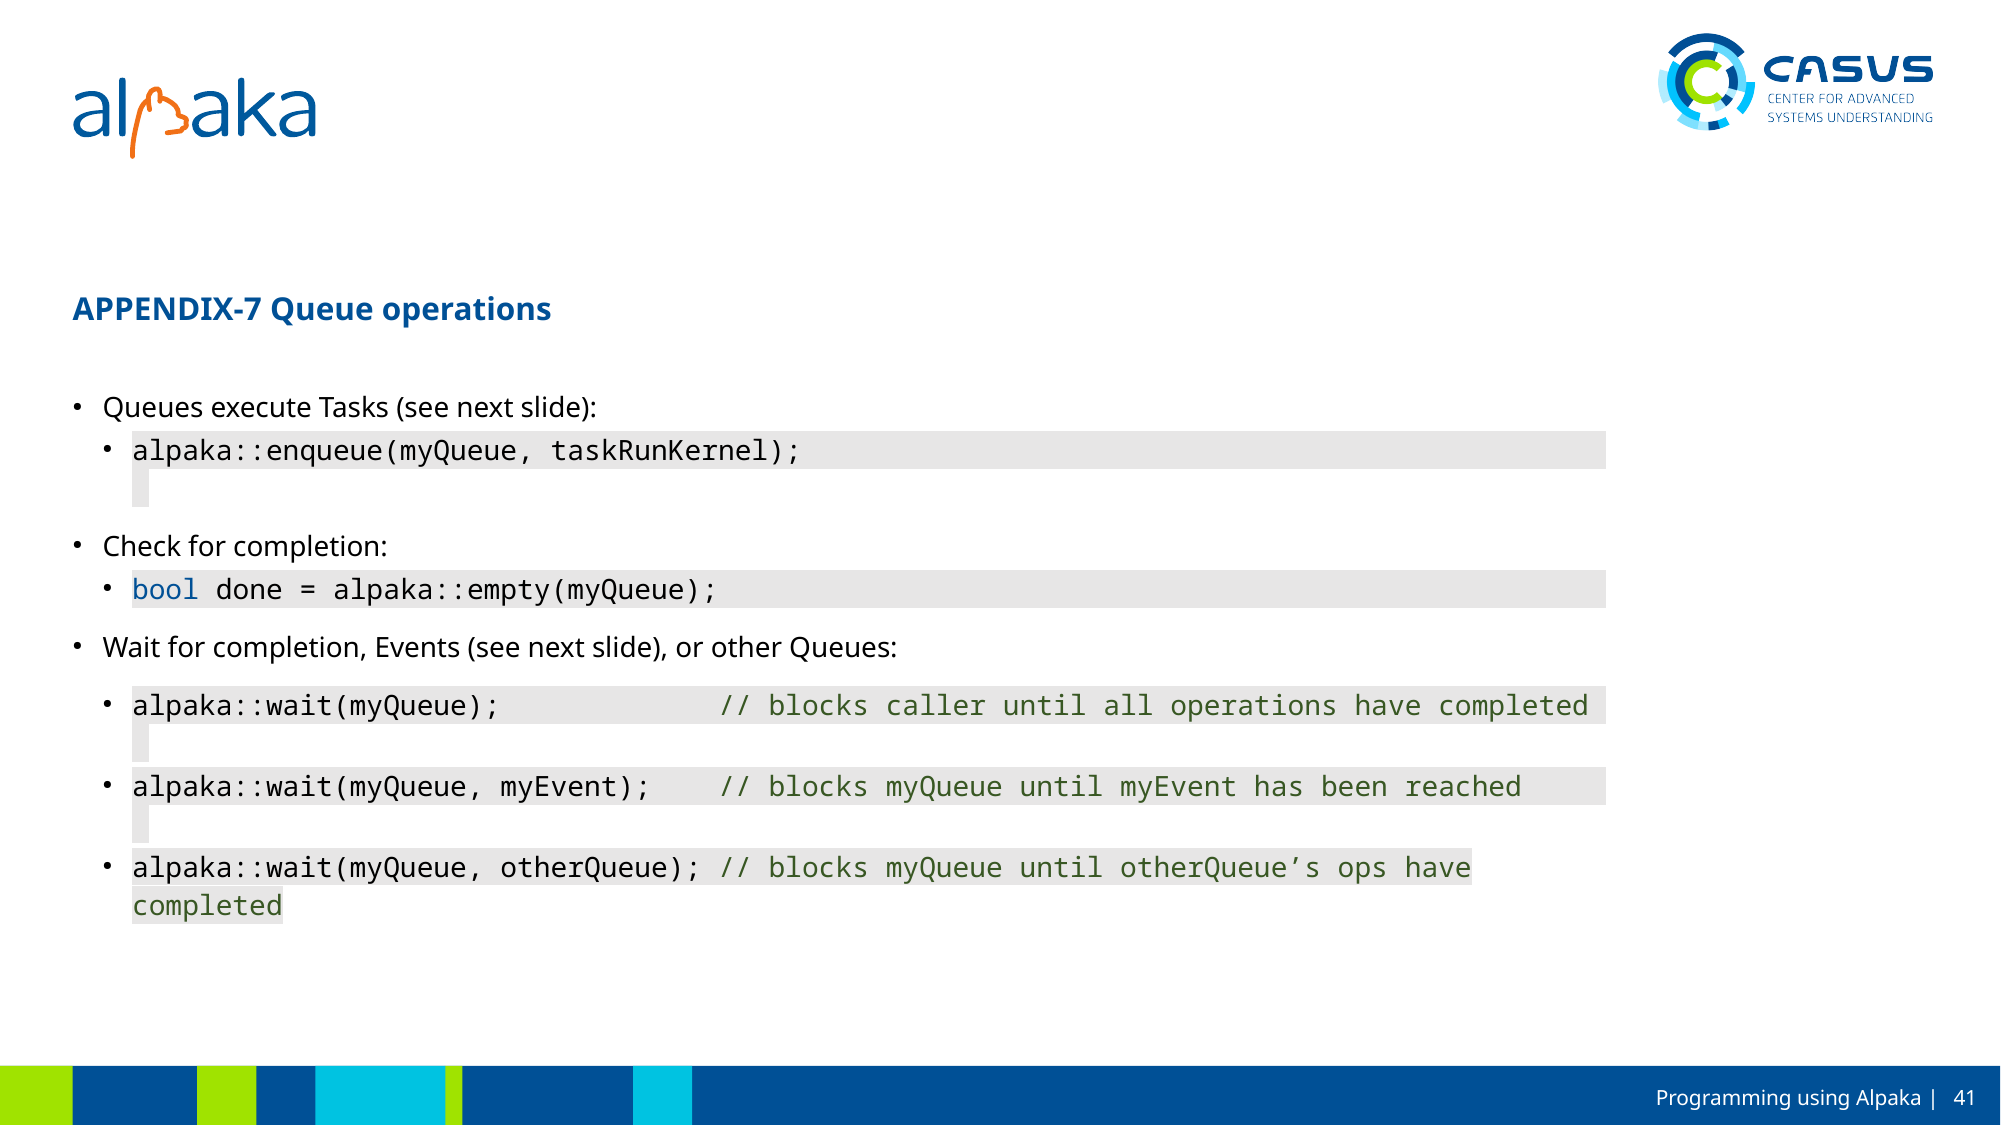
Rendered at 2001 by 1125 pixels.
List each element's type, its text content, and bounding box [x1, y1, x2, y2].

picture [72, 76, 317, 160]
title [72, 54, 1620, 154]
picture [1658, 33, 1933, 131]
list APPENDIX-7 Queue operations Queues execute Tasks (see next slide): alpaka::enqueue(myQueue, taskRunKernel); Check for completion: bool done = alpaka::empty(myQueue); Wait for completion, Events (see next slide), or other Queues: alpaka::wait(myQueue); // blocks caller until all operations have completed alpaka::wait(myQueue, myEvent); // blocks myQueue until myEvent has been reached alpaka::wait(myQueue, otherQueue); // blocks myQueue until otherQueue’s ops have completed [72, 287, 1620, 950]
